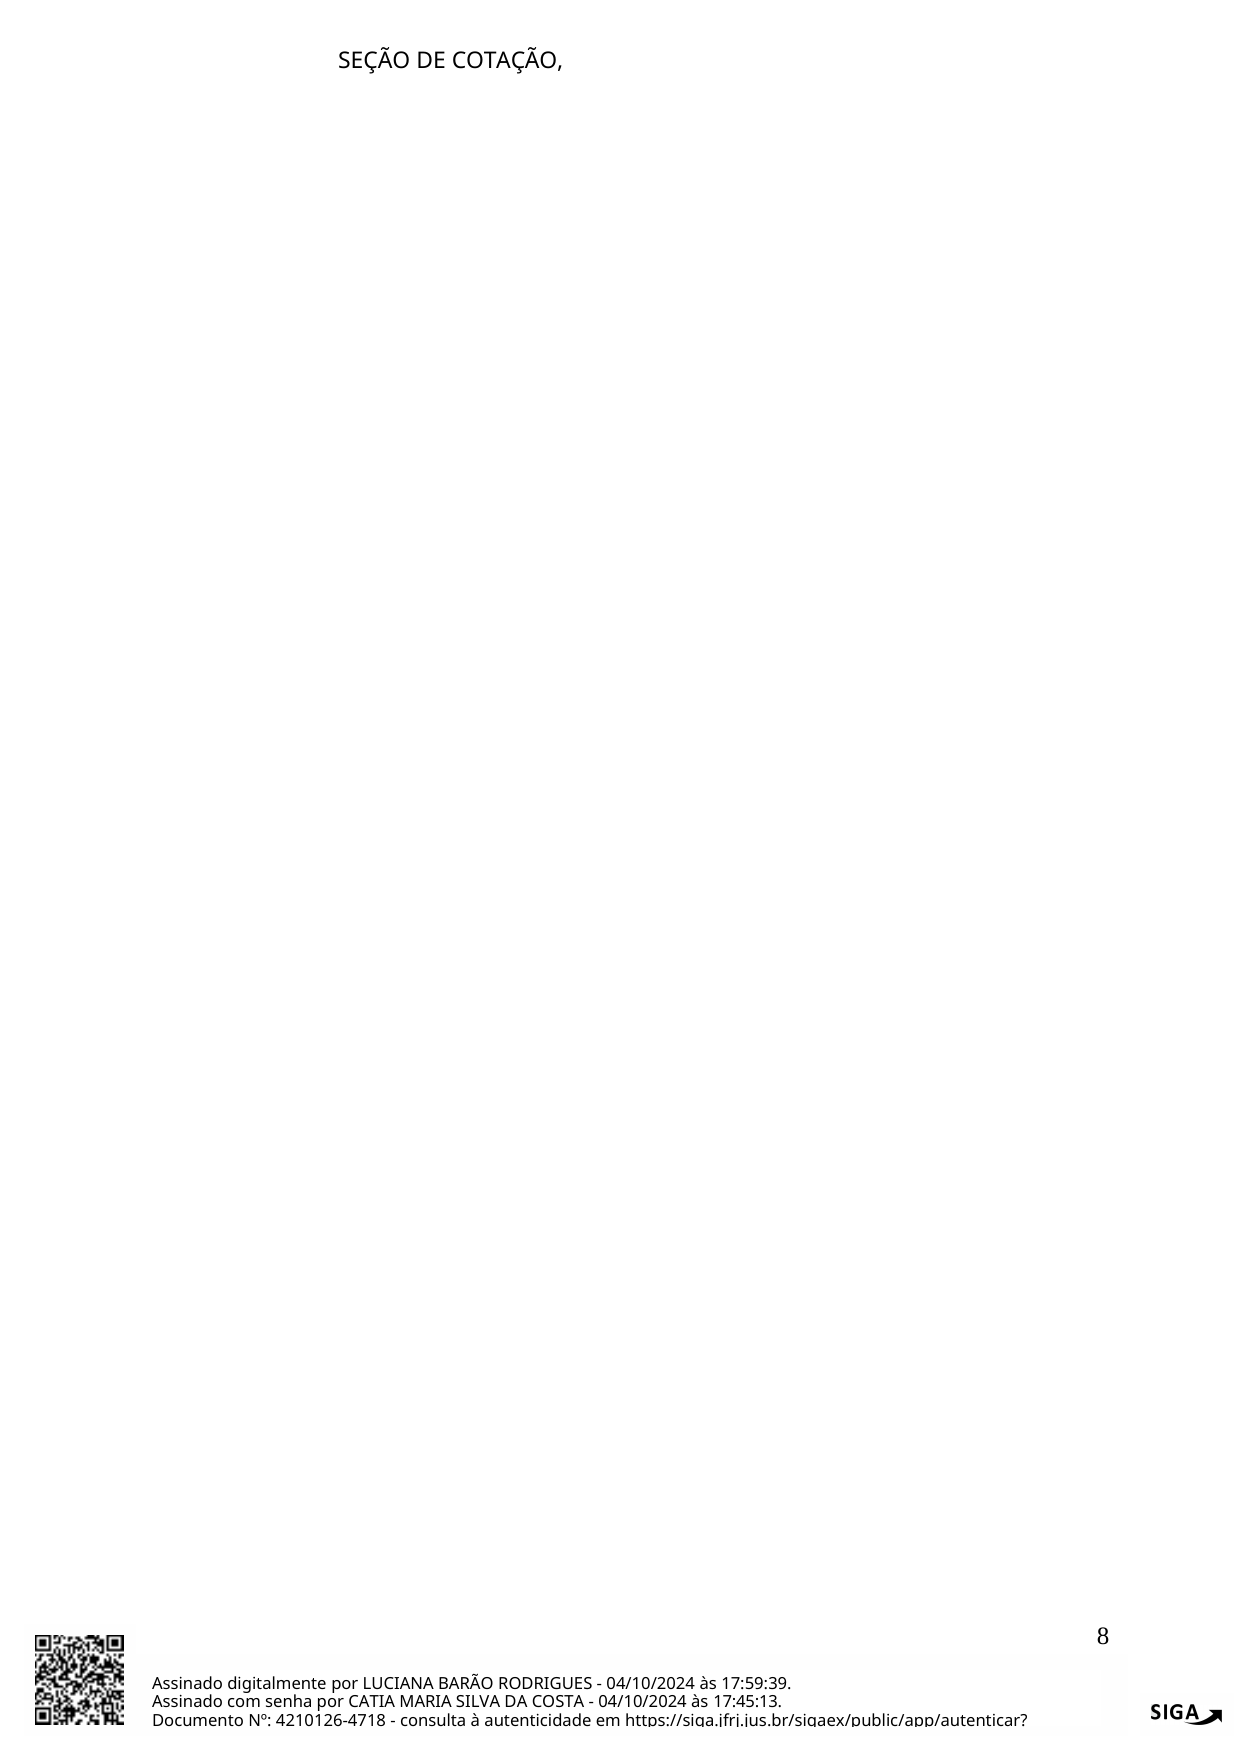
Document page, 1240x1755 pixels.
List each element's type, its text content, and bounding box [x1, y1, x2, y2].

subtitle SEÇÃO DE COTAÇÃO, [338, 44, 1133, 75]
